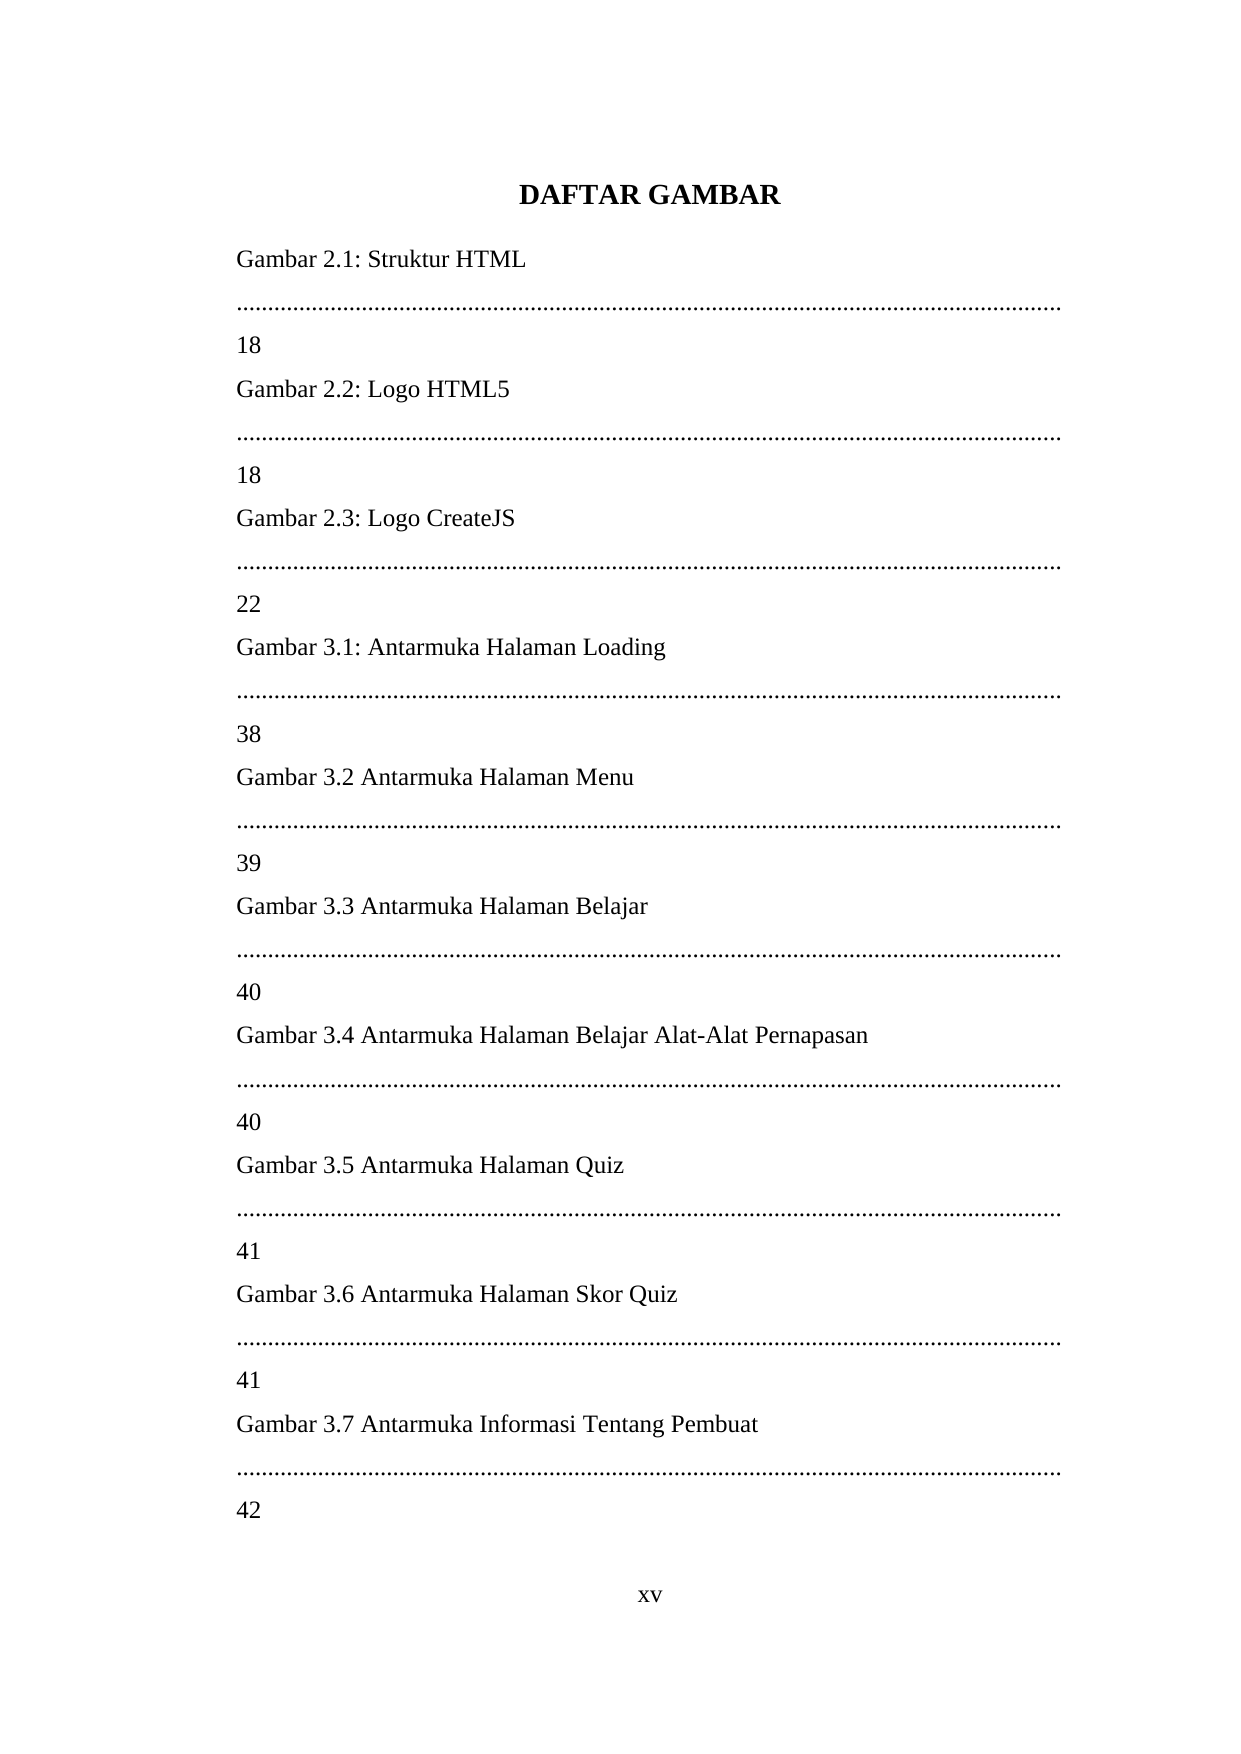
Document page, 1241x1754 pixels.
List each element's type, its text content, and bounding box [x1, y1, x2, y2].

subtitle DAFTAR GAMBAR [236, 177, 1063, 211]
text Gambar 3.7 Antarmuka Informasi Tentang Pembuat 42 [236, 1409, 1063, 1524]
text Gambar 3.2 Antarmuka Halaman Menu 39 [236, 762, 1063, 877]
text Gambar 2.2: Logo HTML5 18 [236, 374, 1063, 489]
text Gambar 2.3: Logo CreateJS 22 [236, 503, 1063, 618]
text Gambar 3.4 Antarmuka Halaman Belajar Alat-Alat Pernapasan 40 [236, 1021, 1063, 1136]
text Gambar 3.5 Antarmuka Halaman Quiz 41 [236, 1150, 1063, 1265]
text Gambar 3.6 Antarmuka Halaman Skor Quiz 41 [236, 1279, 1063, 1394]
text Gambar 3.1: Antarmuka Halaman Loading 38 [236, 632, 1063, 747]
text Gambar 2.1: Struktur HTML 18 [236, 244, 1063, 359]
text Gambar 3.3 Antarmuka Halaman Belajar 40 [236, 891, 1063, 1006]
